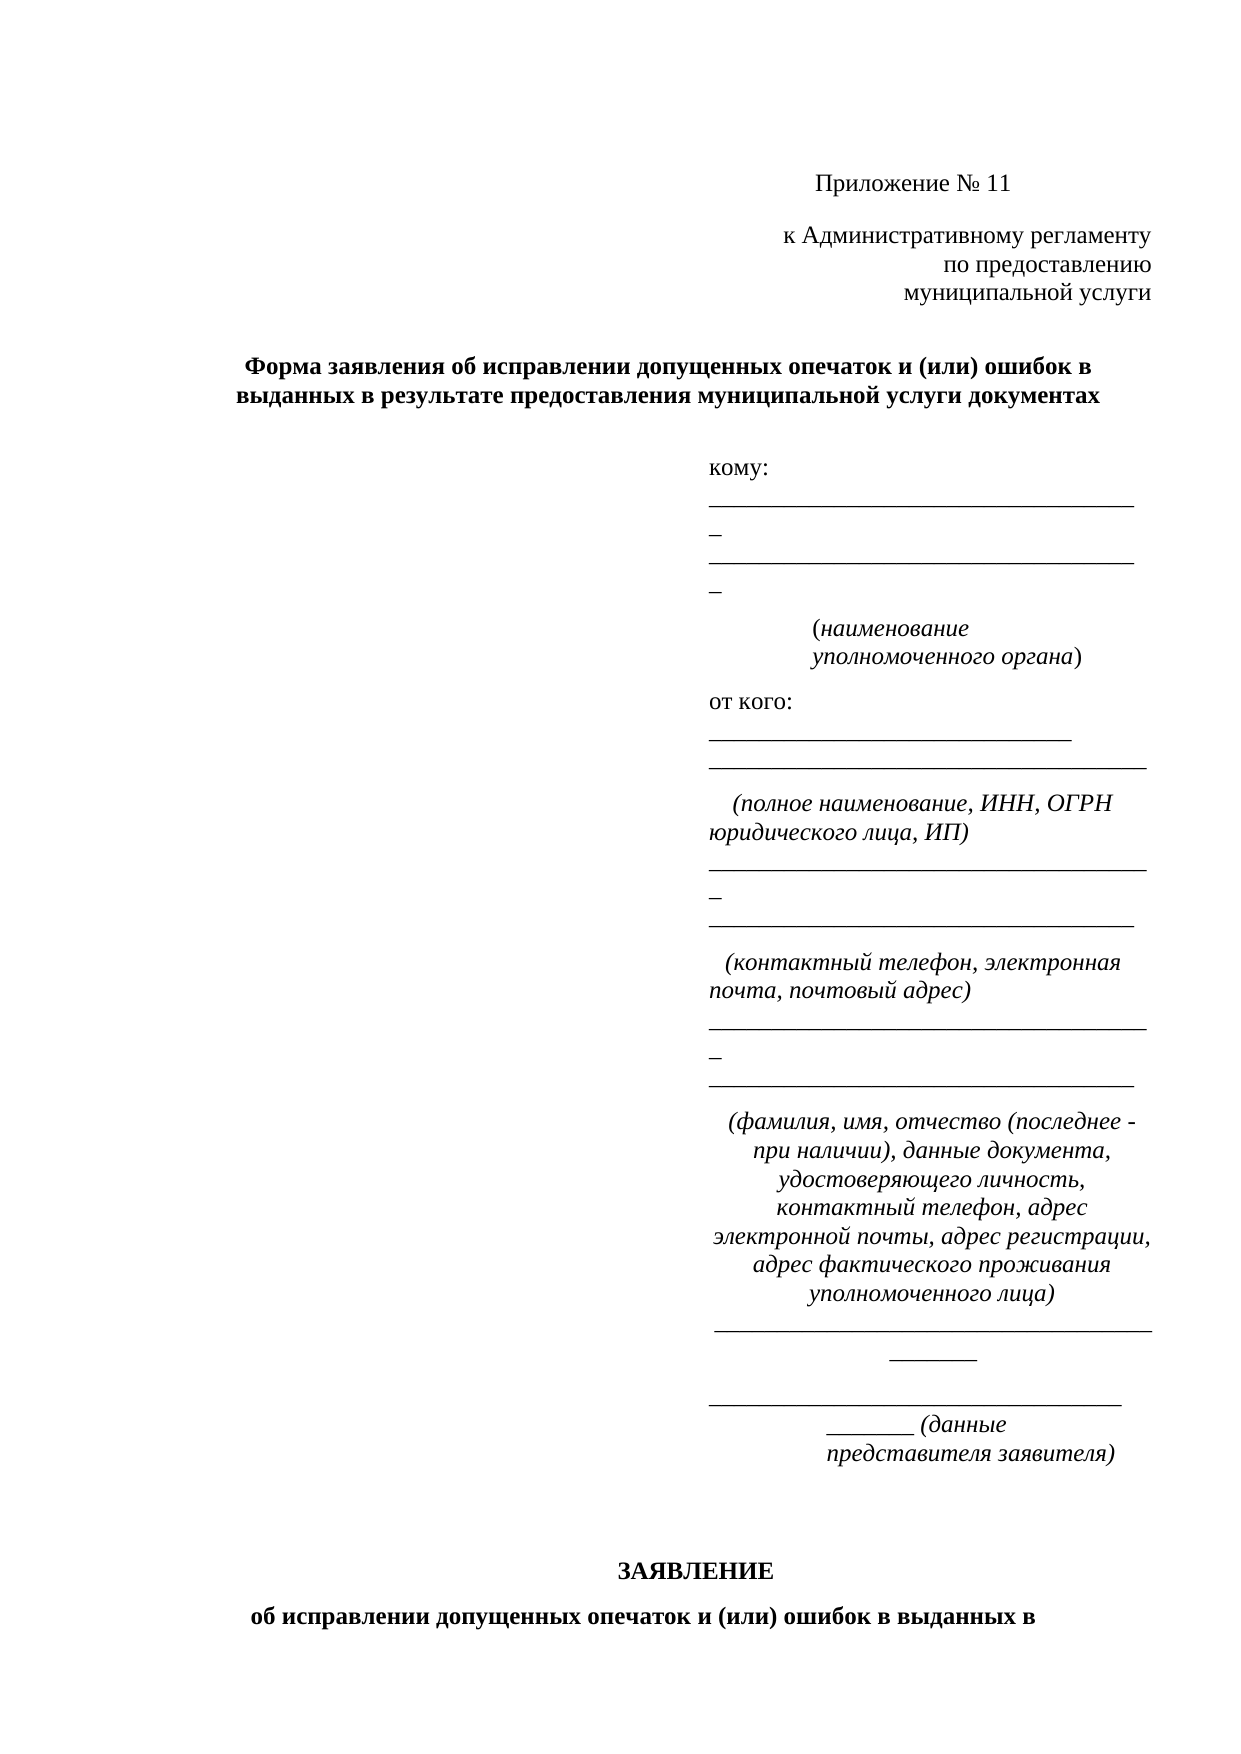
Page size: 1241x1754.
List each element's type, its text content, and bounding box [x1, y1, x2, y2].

text от кого: _____________________________ ___________________________________ [709, 687, 1156, 772]
text ________________________________________ (данные представителя заявителя) [709, 1380, 1126, 1467]
text к Административному регламенту по предоставлению муниципальной услуги [773, 220, 1151, 306]
text об исправлении допущенных опечаток и (или) ошибок в выданных в [250, 1602, 1085, 1631]
text (фамилия, имя, отчество (последнее - при наличии), данные документа, удостоверяющего личность, контактный телефон, адрес электронной почты, адрес регистрации, адрес фактического проживания уполномоченного лица) __________________________________________ [712, 1107, 1154, 1364]
text ЗАЯВЛЕНИЕ [617, 1557, 1154, 1585]
text (полное наименование, ИНН, ОГРН юридического лица, ИП) ____________________________________ __________________________________ [709, 789, 1152, 930]
text (наименование уполномоченного органа) [812, 613, 1154, 670]
text кому: ___________________________________ ___________________________________ [709, 453, 1138, 596]
text Приложение № 11 [177, 168, 1154, 197]
text Форма заявления об исправлении допущенных опечаток и (или) ошибок в выданных в результате предоставления муниципальной услуги документах [208, 351, 1128, 409]
text (контактный телефон, электронная почта, почтовый адрес) ____________________________________ __________________________________ [709, 947, 1152, 1090]
